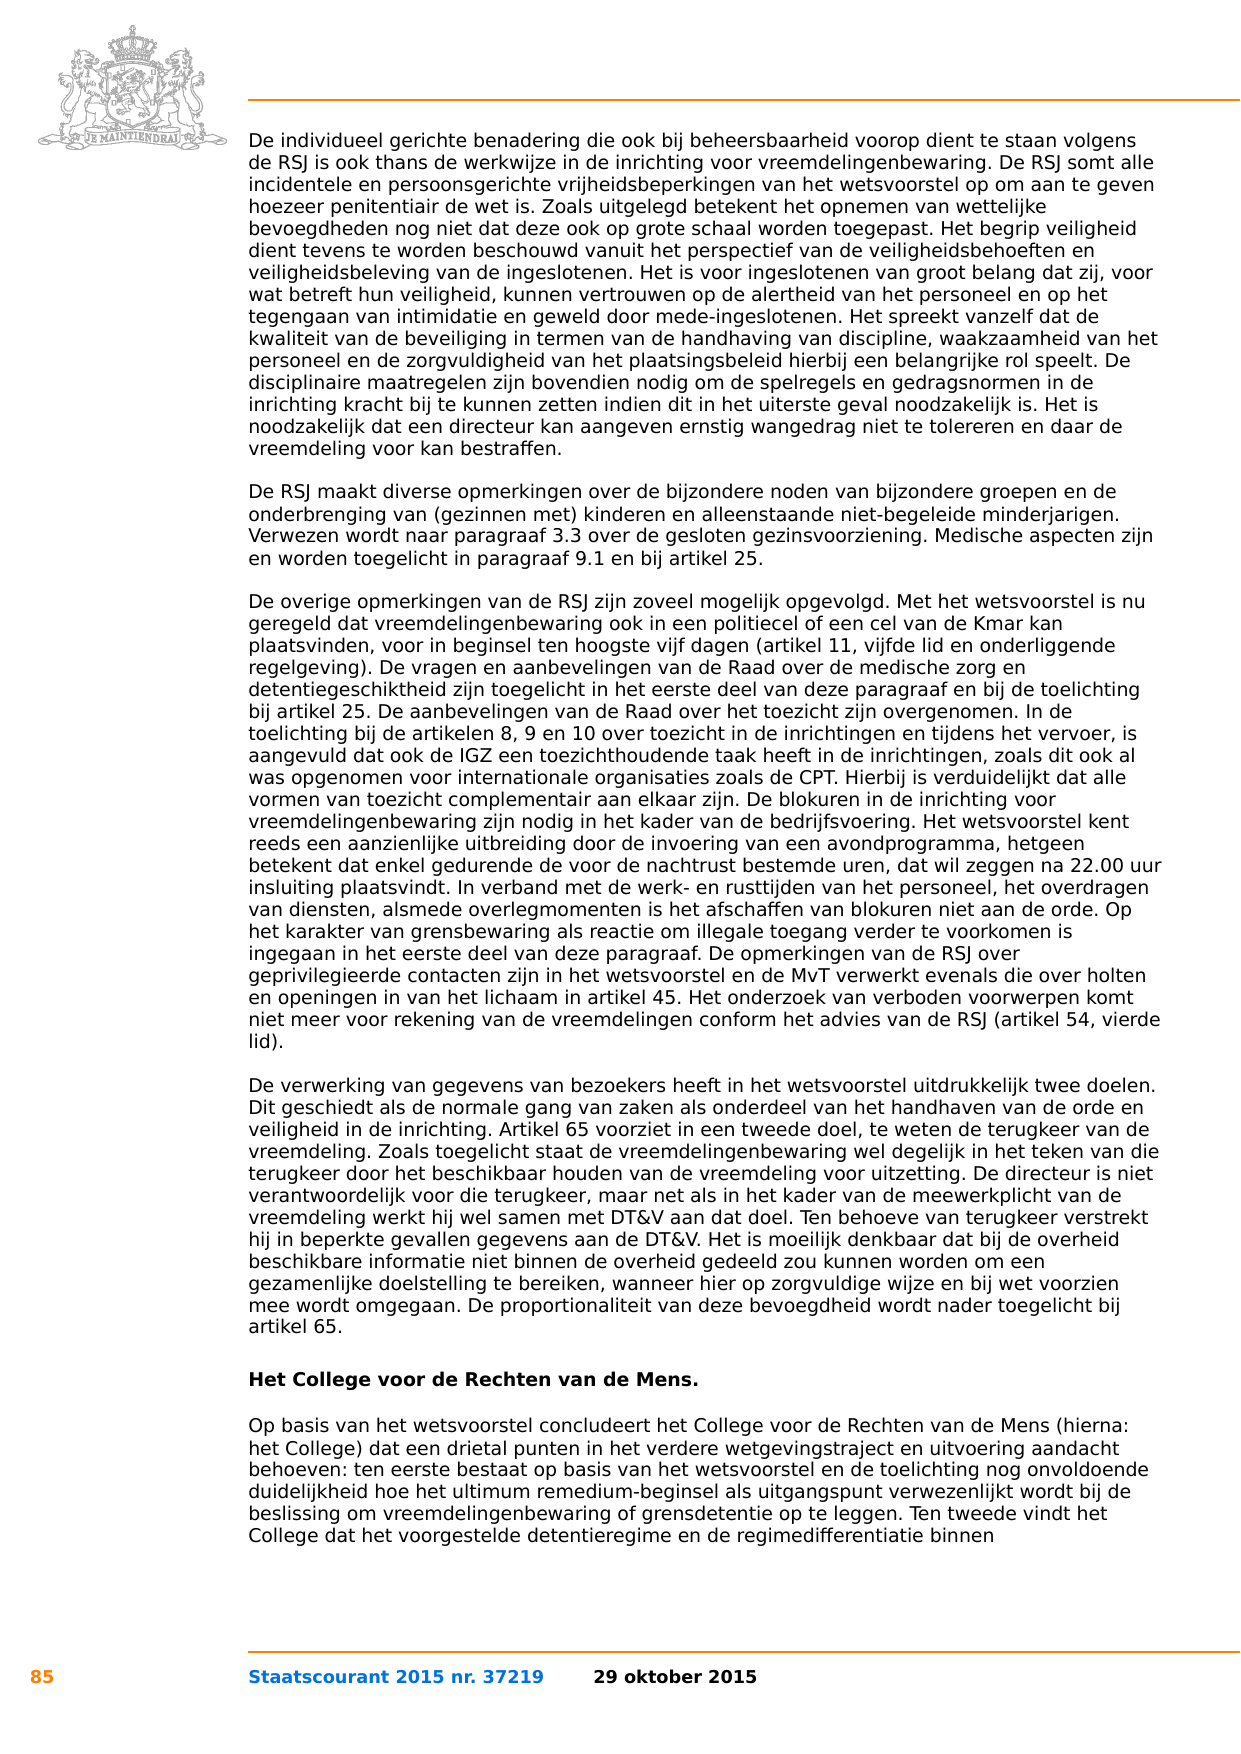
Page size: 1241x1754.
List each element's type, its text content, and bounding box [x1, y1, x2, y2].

text Op basis van het wetsvoorstel concludeert het College voor de Rechten van de Mens (hierna: het College) dat een drietal punten in het verdere wetgevingstraject en uitvoering aandacht behoeven: ten eerste bestaat op basis van het wetsvoorstel en de toelichting nog onvoldoende duidelijkheid hoe het ultimum remedium-beginsel als uitgangspunt verwezenlijkt wordt bij de beslissing om vreemdelingenbewaring of grensdetentie op te leggen. Ten tweede vindt het College dat het voorgestelde detentieregime en de regimedifferentiatie binnen [248, 1415, 1163, 1547]
text De RSJ maakt diverse opmerkingen over de bijzondere noden van bijzondere groepen en de onderbrenging van (gezinnen met) kinderen en alleenstaande niet-begeleide minderjarigen. Verwezen wordt naar paragraaf 3.3 over de gesloten gezinsvoorziening. Medische aspecten zijn en worden toegelicht in paragraaf 9.1 en bij artikel 25. [248, 481, 1163, 569]
picture [38, 25, 227, 150]
text De overige opmerkingen van de RSJ zijn zoveel mogelijk opgevolgd. Met het wetsvoorstel is nu geregeld dat vreemdelingenbewaring ook in een politiecel of een cel van de Kmar kan plaatsvinden, voor in beginsel ten hoogste vijf dagen (artikel 11, vijfde lid en onderliggende regelgeving). De vragen en aanbevelingen van de Raad over de medische zorg en detentiegeschiktheid zijn toegelicht in het eerste deel van deze paragraaf en bij de toelichting bij artikel 25. De aanbevelingen van de Raad over het toezicht zijn overgenomen. In de toelichting bij de artikelen 8, 9 en 10 over toezicht in de inrichtingen en tijdens het vervoer, is aangevuld dat ook de IGZ een toezichthoudende taak heeft in de inrichtingen, zoals dit ook al was opgenomen voor internationale organisaties zoals de CPT. Hierbij is verduidelijkt dat alle vormen van toezicht complementair aan elkaar zijn. De blokuren in de inrichting voor vreemdelingenbewaring zijn nodig in het kader van de bedrijfsvoering. Het wetsvoorstel kent reeds een aanzienlijke uitbreiding door de invoering van een avondprogramma, hetgeen betekent dat enkel gedurende de voor de nachtrust bestemde uren, dat wil zeggen na 22.00 uur insluiting plaatsvindt. In verband met de werk- en rusttijden van het personeel, het overdragen van diensten, alsmede overlegmomenten is het afschaffen van blokuren niet aan de orde. Op het karakter van grensbewaring als reactie om illegale toegang verder te voorkomen is ingegaan in het eerste deel van deze paragraaf. De opmerkingen van de RSJ over geprivilegieerde contacten zijn in het wetsvoorstel en de MvT verwerkt evenals die over holten en openingen in van het lichaam in artikel 45. Het onderzoek van verboden voorwerpen komt niet meer voor rekening van de vreemdelingen conform het advies van de RSJ (artikel 54, vierde lid). [248, 591, 1163, 1053]
text De individueel gerichte benadering die ook bij beheersbaarheid voorop dient te staan volgens de RSJ is ook thans de werkwijze in de inrichting voor vreemdelingenbewaring. De RSJ somt alle incidentele en persoonsgerichte vrijheidsbeperkingen van het wetsvoorstel op om aan te geven hoezeer penitentiair de wet is. Zoals uitgelegd betekent het opnemen van wettelijke bevoegdheden nog niet dat deze ook op grote schaal worden toegepast. Het begrip veiligheid dient tevens te worden beschouwd vanuit het perspectief van de veiligheidsbehoeften en veiligheidsbeleving van de ingeslotenen. Het is voor ingeslotenen van groot belang dat zij, voor wat betreft hun veiligheid, kunnen vertrouwen op de alertheid van het personeel en op het tegengaan van intimidatie en geweld door mede-ingeslotenen. Het spreekt vanzelf dat de kwaliteit van de beveiliging in termen van de handhaving van discipline, waakzaamheid van het personeel en de zorgvuldigheid van het plaatsingsbeleid hierbij een belangrijke rol speelt. De disciplinaire maatregelen zijn bovendien nodig om de spelregels en gedragsnormen in de inrichting kracht bij te kunnen zetten indien dit in het uiterste geval noodzakelijk is. Het is noodzakelijk dat een directeur kan aangeven ernstig wangedrag niet te tolereren en daar de vreemdeling voor kan bestraffen. [248, 130, 1163, 459]
subtitle Het College voor de Rechten van de Mens. [248, 1368, 1163, 1390]
text De verwerking van gegevens van bezoekers heeft in het wetsvoorstel uitdrukkelijk twee doelen. Dit geschiedt als de normale gang van zaken als onderdeel van het handhaven van de orde en veiligheid in de inrichting. Artikel 65 voorziet in een tweede doel, te weten de terugkeer van de vreemdeling. Zoals toegelicht staat de vreemdelingenbewaring wel degelijk in het teken van die terugkeer door het beschikbaar houden van de vreemdeling voor uitzetting. De directeur is niet verantwoordelijk voor die terugkeer, maar net als in het kader van de meewerkplicht van de vreemdeling werkt hij wel samen met DT&V aan dat doel. Ten behoeve van terugkeer verstrekt hij in beperkte gevallen gegevens aan de DT&V. Het is moeilijk denkbaar dat bij de overheid beschikbare informatie niet binnen de overheid gedeeld zou kunnen worden om een gezamenlijke doelstelling te bereiken, wanneer hier op zorgvuldige wijze en bij wet voorzien mee wordt omgegaan. De proportionaliteit van deze bevoegdheid wordt nader toegelicht bij artikel 65. [248, 1075, 1163, 1338]
